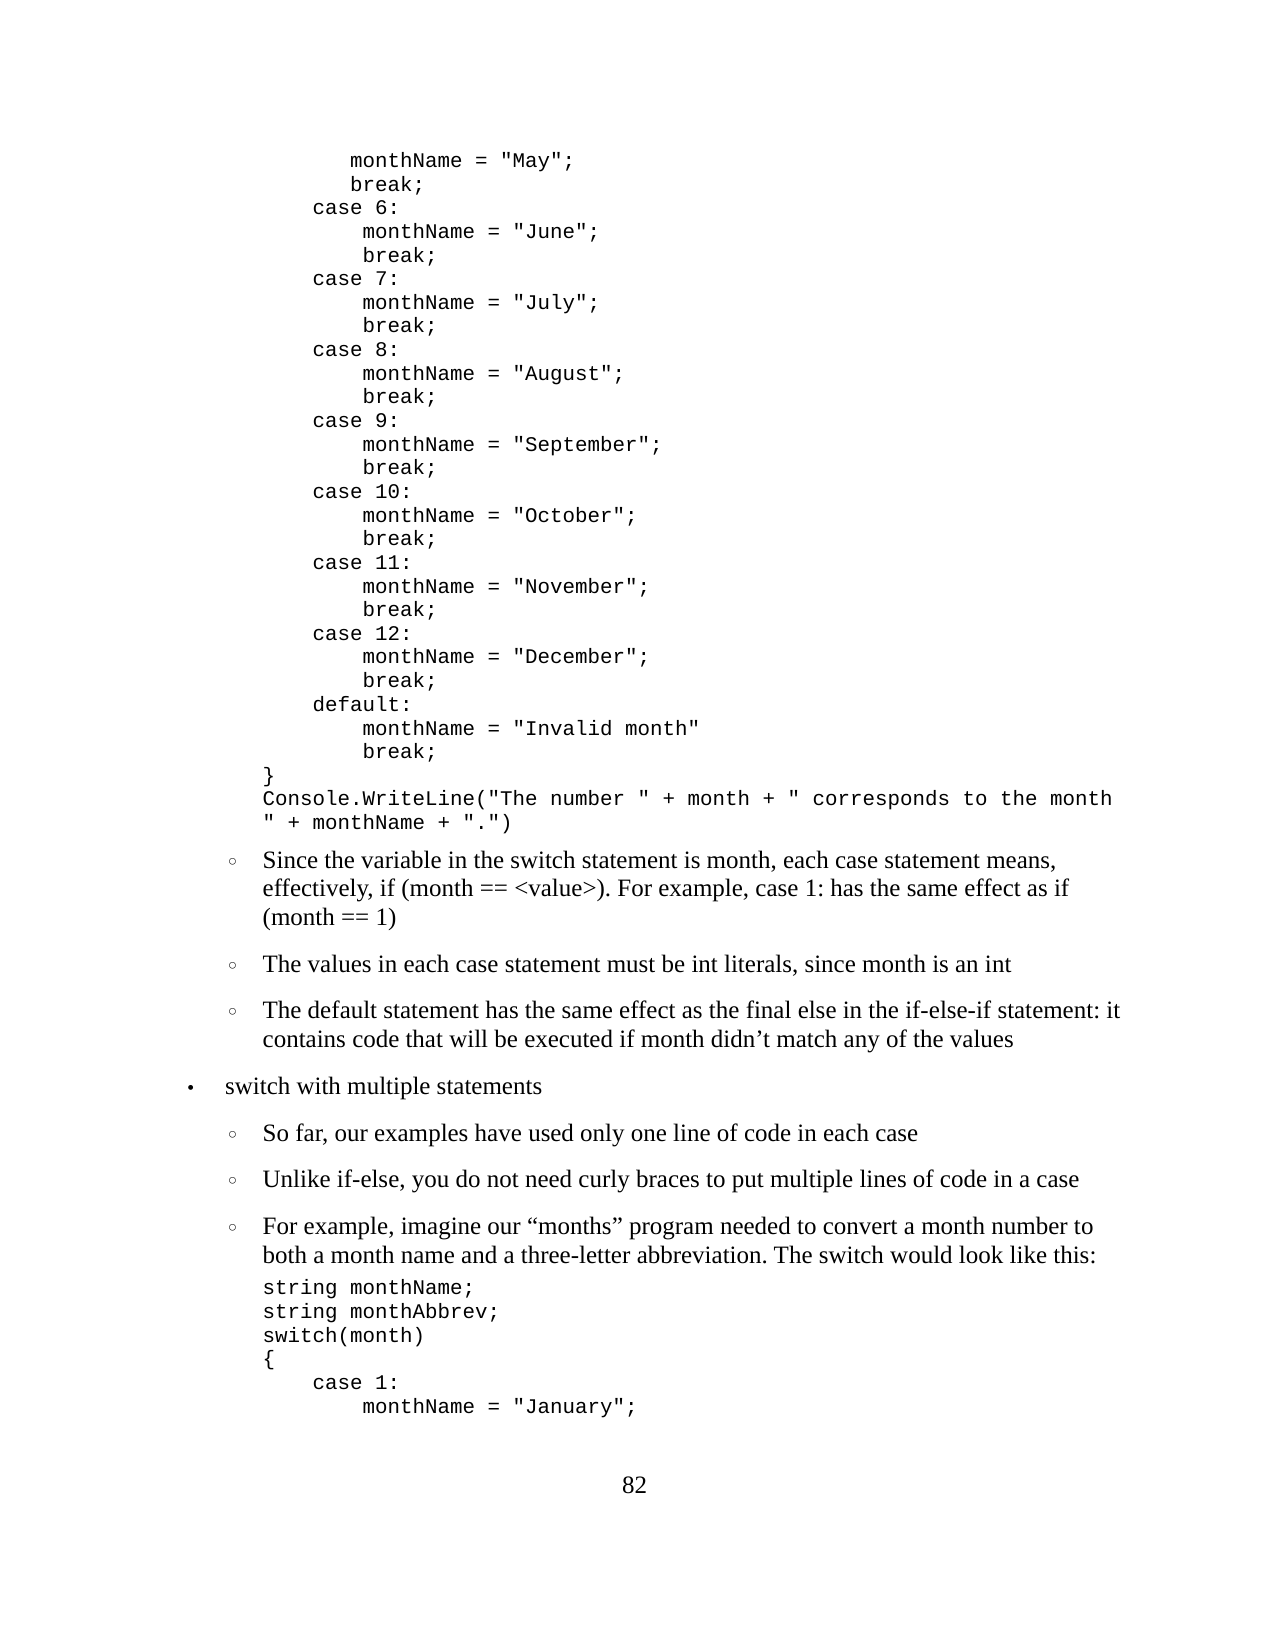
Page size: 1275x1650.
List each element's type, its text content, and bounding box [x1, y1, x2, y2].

list case 11: [225, 552, 1125, 576]
list Unlike if-else, you do not need curly braces to put multiple lines of code in a case [225, 1164, 1125, 1193]
list monthName = "July"; [225, 292, 1125, 316]
list switch(month) [225, 1325, 1125, 1348]
list break; [225, 386, 1125, 410]
list The values in each case statement must be int literals, since month is an int [225, 949, 1125, 978]
list monthName = "May"; [225, 150, 1125, 174]
list break; [225, 457, 1125, 481]
list case 12: [225, 623, 1125, 647]
list break; [225, 670, 1125, 694]
list monthName = "June"; [225, 221, 1125, 244]
list default: [225, 694, 1125, 717]
list { [225, 1348, 1125, 1372]
list monthName = "January"; [225, 1396, 1125, 1419]
list string monthAbbrev; [225, 1301, 1125, 1325]
list case 8: [225, 339, 1125, 363]
list monthName = "November"; [225, 576, 1125, 599]
list string monthName; [225, 1277, 1125, 1301]
list monthName = "Invalid month" [225, 717, 1125, 741]
list For example, imagine our “months” program needed to convert a month number to both a month name and a three-letter abbreviation. The switch would look like this: [225, 1211, 1125, 1268]
list monthName = "December"; [225, 647, 1125, 670]
list The default statement has the same effect as the final else in the if-else-if statement: it contains code that will be executed if month didn’t match any of the values [225, 996, 1125, 1053]
list Console.WriteLine("The number " + month + " corresponds to the month " + monthName + ".") [225, 788, 1125, 836]
list break; [225, 741, 1125, 765]
list monthName = "September"; [225, 434, 1125, 457]
list So far, our examples have used only one line of code in each case [225, 1118, 1125, 1146]
list case 7: [225, 268, 1125, 292]
list case 9: [225, 410, 1125, 434]
list Since the variable in the switch statement is month, each case statement means, effectively, if (month == <value>). For example, case 1: has the same effect as if (month == 1) [225, 845, 1125, 931]
list break; [225, 244, 1125, 268]
list case 10: [225, 481, 1125, 505]
list monthName = "August"; [225, 363, 1125, 386]
list monthName = "October"; [225, 505, 1125, 528]
list switch with multiple statements [187, 1071, 1125, 1100]
list } [225, 765, 1125, 788]
list case 6: [225, 197, 1125, 221]
list case 1: [225, 1372, 1125, 1396]
list break; [225, 528, 1125, 552]
list break; [225, 174, 1125, 197]
list break; [225, 316, 1125, 339]
list break; [225, 599, 1125, 623]
